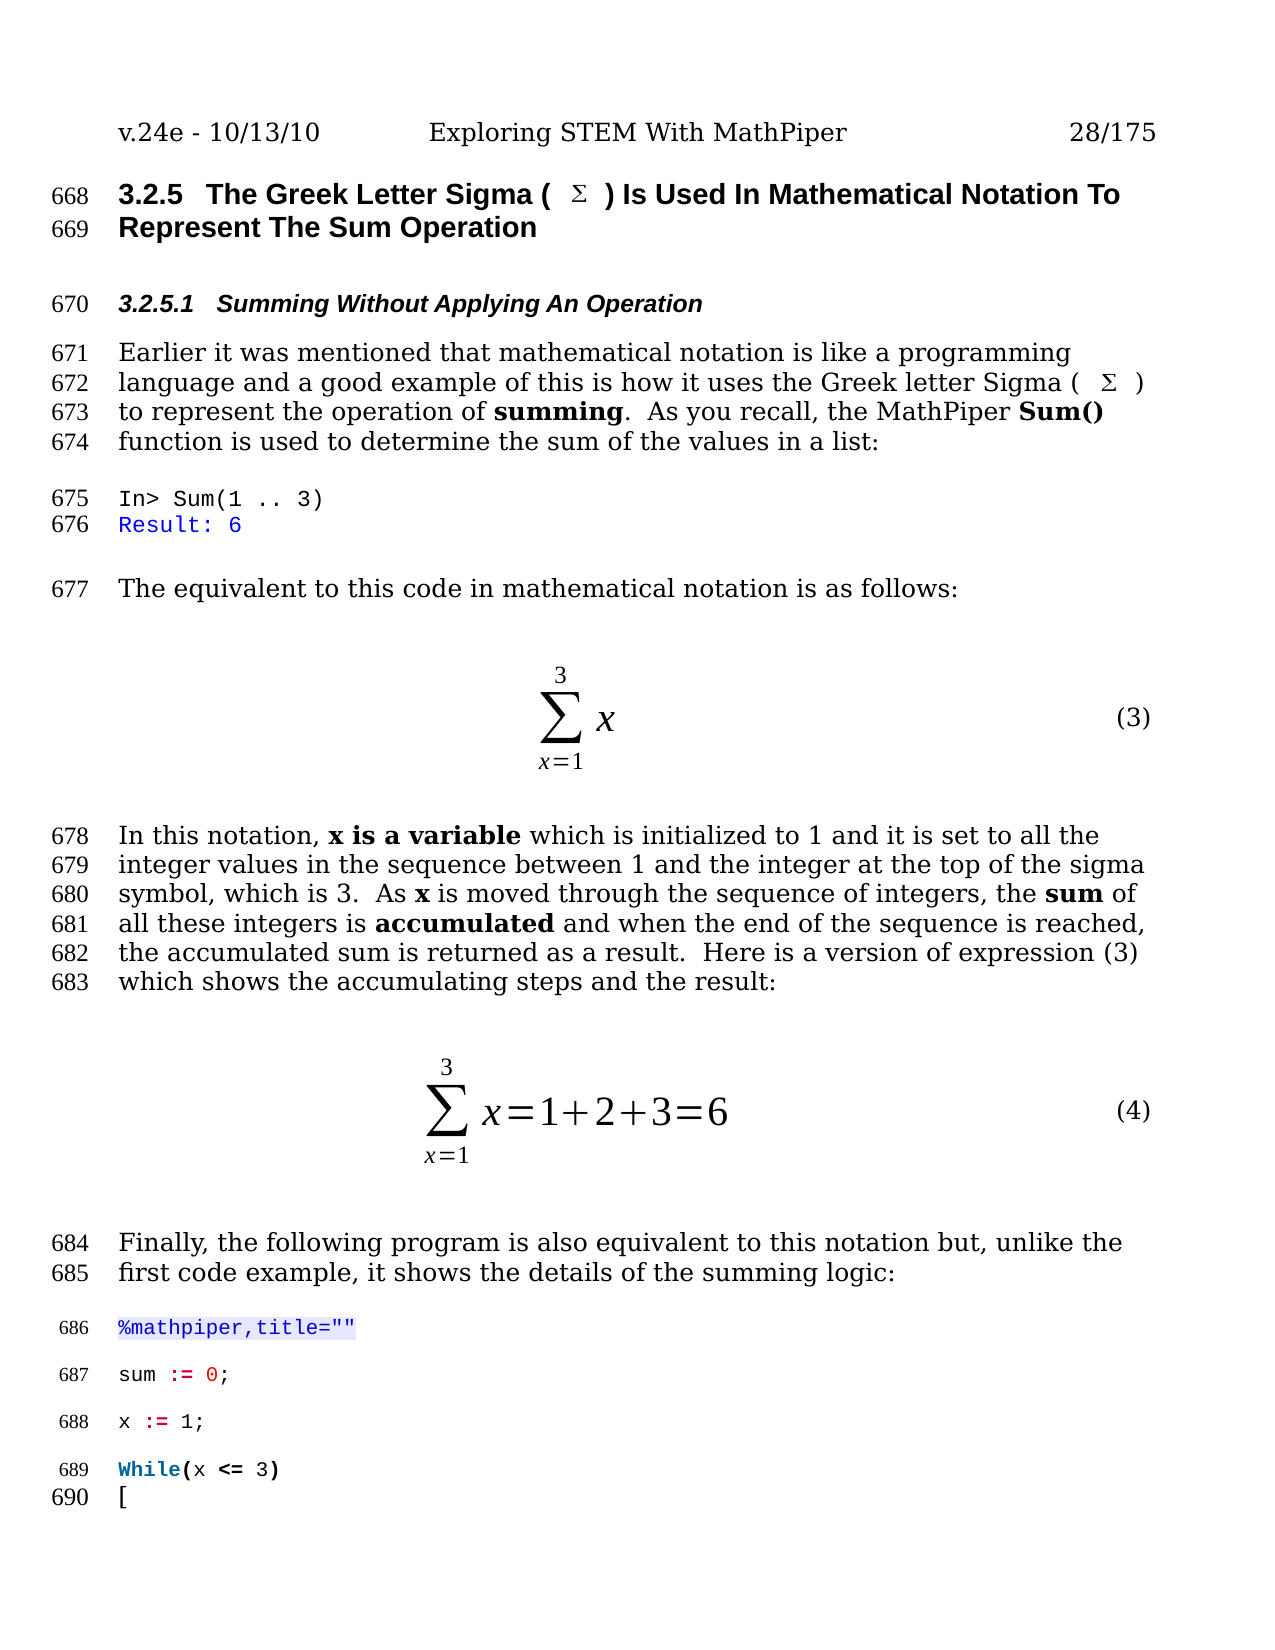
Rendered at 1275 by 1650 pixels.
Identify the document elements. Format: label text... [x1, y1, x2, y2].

text Finally, the following program is also equivalent to this notation but, unlike the first code example, it shows the details of the summing logic: [118, 1229, 1157, 1287]
text sum := 0; [118, 1364, 1157, 1388]
text [ [118, 1482, 1157, 1511]
text In> Sum(1 .. 3) [118, 488, 1157, 514]
subtitle The Greek Letter Sigma () Is Used In Mathematical Notation To Represent The Sum Operation [118, 177, 1157, 244]
text x := 1; [118, 1411, 1157, 1435]
table_header [118, 654, 1041, 782]
text %mathpiper,title="" [118, 1317, 1157, 1340]
table_header (3) [1041, 654, 1157, 782]
text Earlier it was mentioned that mathematical notation is like a programming language and a good example of this is how it uses the Greek letter Sigma () to represent the operation of summing. As you recall, the MathPiper Sum() function is used to determine the sum of the values in a list: [118, 338, 1157, 456]
text The equivalent to this code in mathematical notation is as follows: [118, 574, 1157, 604]
text While(x <= 3) [118, 1458, 1157, 1482]
table_header [118, 1046, 1041, 1176]
text In this notation, x is a variable which is initialized to 1 and it is set to all the integer values in the sequence between 1 and the integer at the top of the sigma symbol, which is 3. As x is moved through the sequence of integers, the sum of all these integers is accumulated and when the end of the sequence is reached, the accumulated sum is returned as a result. Here is a version of expression (3) which shows the accumulating steps and the result: [118, 821, 1157, 996]
text Result: 6 [118, 514, 1157, 540]
subtitle Summing Without Applying An Operation [118, 289, 1157, 317]
table_header (4) [1041, 1046, 1157, 1176]
